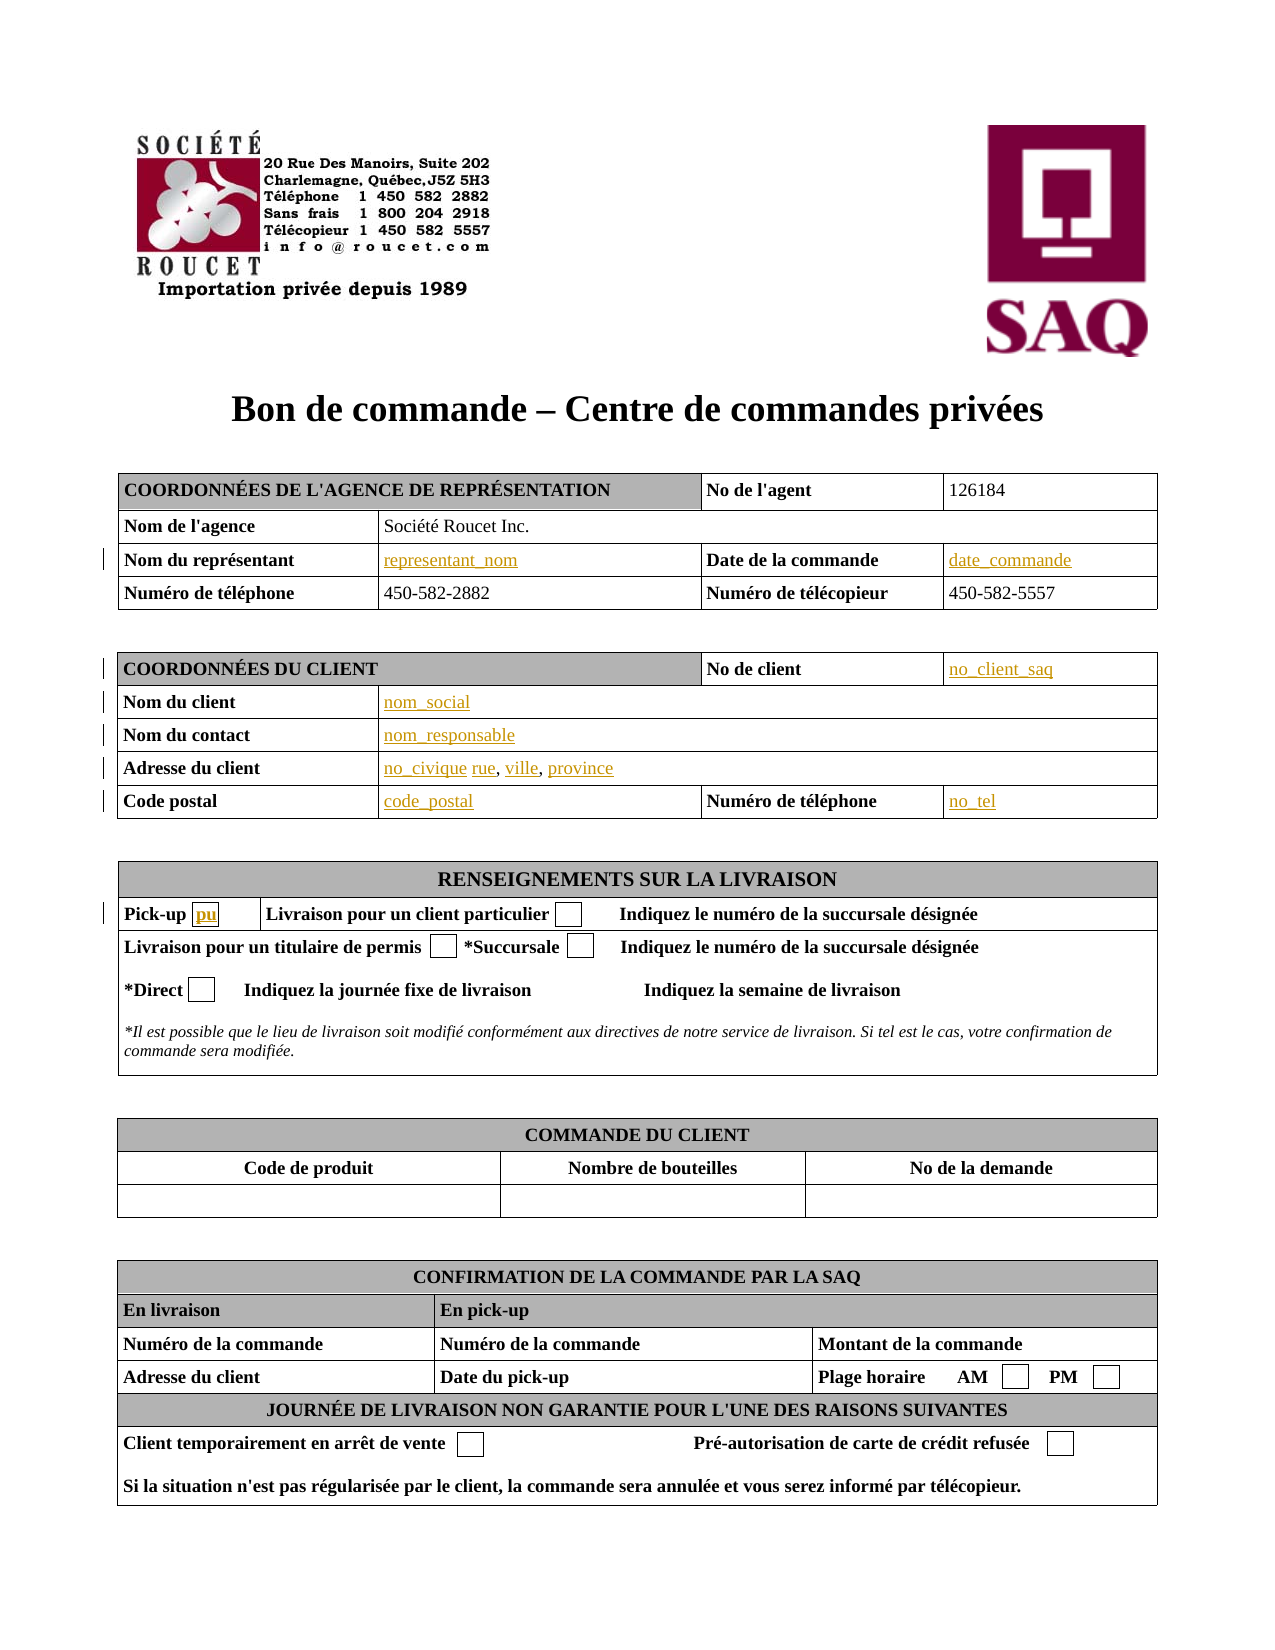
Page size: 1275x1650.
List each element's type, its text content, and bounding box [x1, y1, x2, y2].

picture [132, 128, 494, 302]
table_cell Code postal [118, 786, 378, 818]
table_cell nom_social [379, 686, 1157, 718]
table_cell [118, 1185, 500, 1217]
table_header No de l'agent [702, 474, 943, 509]
table_cell [501, 1185, 805, 1217]
table_cell JOURNÉE DE LIVRAISON NON GARANTIE POUR L'UNE DES RAISONS SUIVANTES [118, 1394, 1157, 1426]
table_cell no_tel [944, 786, 1157, 818]
table_cell Nom du représentant [119, 544, 378, 576]
table_cell Numéro de la commande [118, 1328, 434, 1360]
table_header 126184 [944, 474, 1157, 509]
table_cell Numéro de téléphone [702, 786, 943, 818]
table_cell date_commande [944, 544, 1157, 576]
table_cell Pick-up pu [119, 898, 260, 930]
table_header COORDONNÉES DE L'AGENCE DE REPRÉSENTATION [119, 474, 701, 509]
table_cell Date du pick-up [435, 1361, 812, 1393]
table_cell Numéro de télécopieur [702, 577, 943, 609]
table_cell Date de la commande [702, 544, 943, 576]
table_cell Livraison pour un client particulier Indiquez le numéro de la succursale désignée [261, 898, 1157, 930]
table_cell Numéro de téléphone [119, 577, 378, 609]
picture [986, 125, 1148, 357]
table_cell 450-582-5557 [944, 577, 1157, 609]
table_cell Nom du contact [118, 719, 378, 751]
table_cell [806, 1185, 1157, 1217]
table_cell Nombre de bouteilles [501, 1152, 805, 1184]
table_header no_client_saq [944, 653, 1157, 685]
table_cell Montant de la commande [813, 1328, 1157, 1360]
table_cell code_postal [379, 786, 701, 818]
table_cell Société Roucet Inc. [379, 511, 1157, 543]
table_header COORDONNÉES DU CLIENT [118, 653, 701, 685]
table_cell Nom du client [118, 686, 378, 718]
table_cell representant_nom [379, 544, 701, 576]
table_header COMMANDE DU CLIENT [118, 1119, 1157, 1151]
table_cell Client temporairement en arrêt de vente Pré-autorisation de carte de crédit refusée Si la situation n'est pas régularisée par le client, la commande sera annulée et vous serez informé par télécopieur. [118, 1427, 1157, 1505]
table_cell Plage horaire AM PM [813, 1361, 1157, 1393]
table_header CONFIRMATION DE LA COMMANDE PAR LA SAQ [118, 1261, 1157, 1293]
table_cell Nom de l'agence [119, 511, 378, 543]
table_cell Code de produit [118, 1152, 500, 1184]
table_header RENSEIGNEMENTS SUR LA LIVRAISON [119, 862, 1157, 897]
table_cell 450-582-2882 [379, 577, 701, 609]
table_cell En livraison [118, 1295, 434, 1327]
table_cell Livraison pour un titulaire de permis *Succursale Indiquez le numéro de la succursale désignée *Direct Indiquez la journée fixe de livraison Indiquez la semaine de livraison *Il est possible que le lieu de livraison soit modifié conformément aux directives de notre service de livraison. Si tel est le cas, votre confirmation de commande sera modifiée. [119, 931, 1157, 1074]
table_cell no_civique rue, ville, province [379, 752, 1157, 784]
table_cell nom_responsable [379, 719, 1157, 751]
table_header No de client [702, 653, 943, 685]
table_cell Numéro de la commande [435, 1328, 812, 1360]
table_cell Adresse du client [118, 752, 378, 784]
table_cell Adresse du client [118, 1361, 434, 1393]
table_cell En pick-up [435, 1295, 1157, 1327]
table_cell No de la demande [806, 1152, 1157, 1184]
text Bon de commande – Centre de commandes privées [118, 386, 1157, 429]
